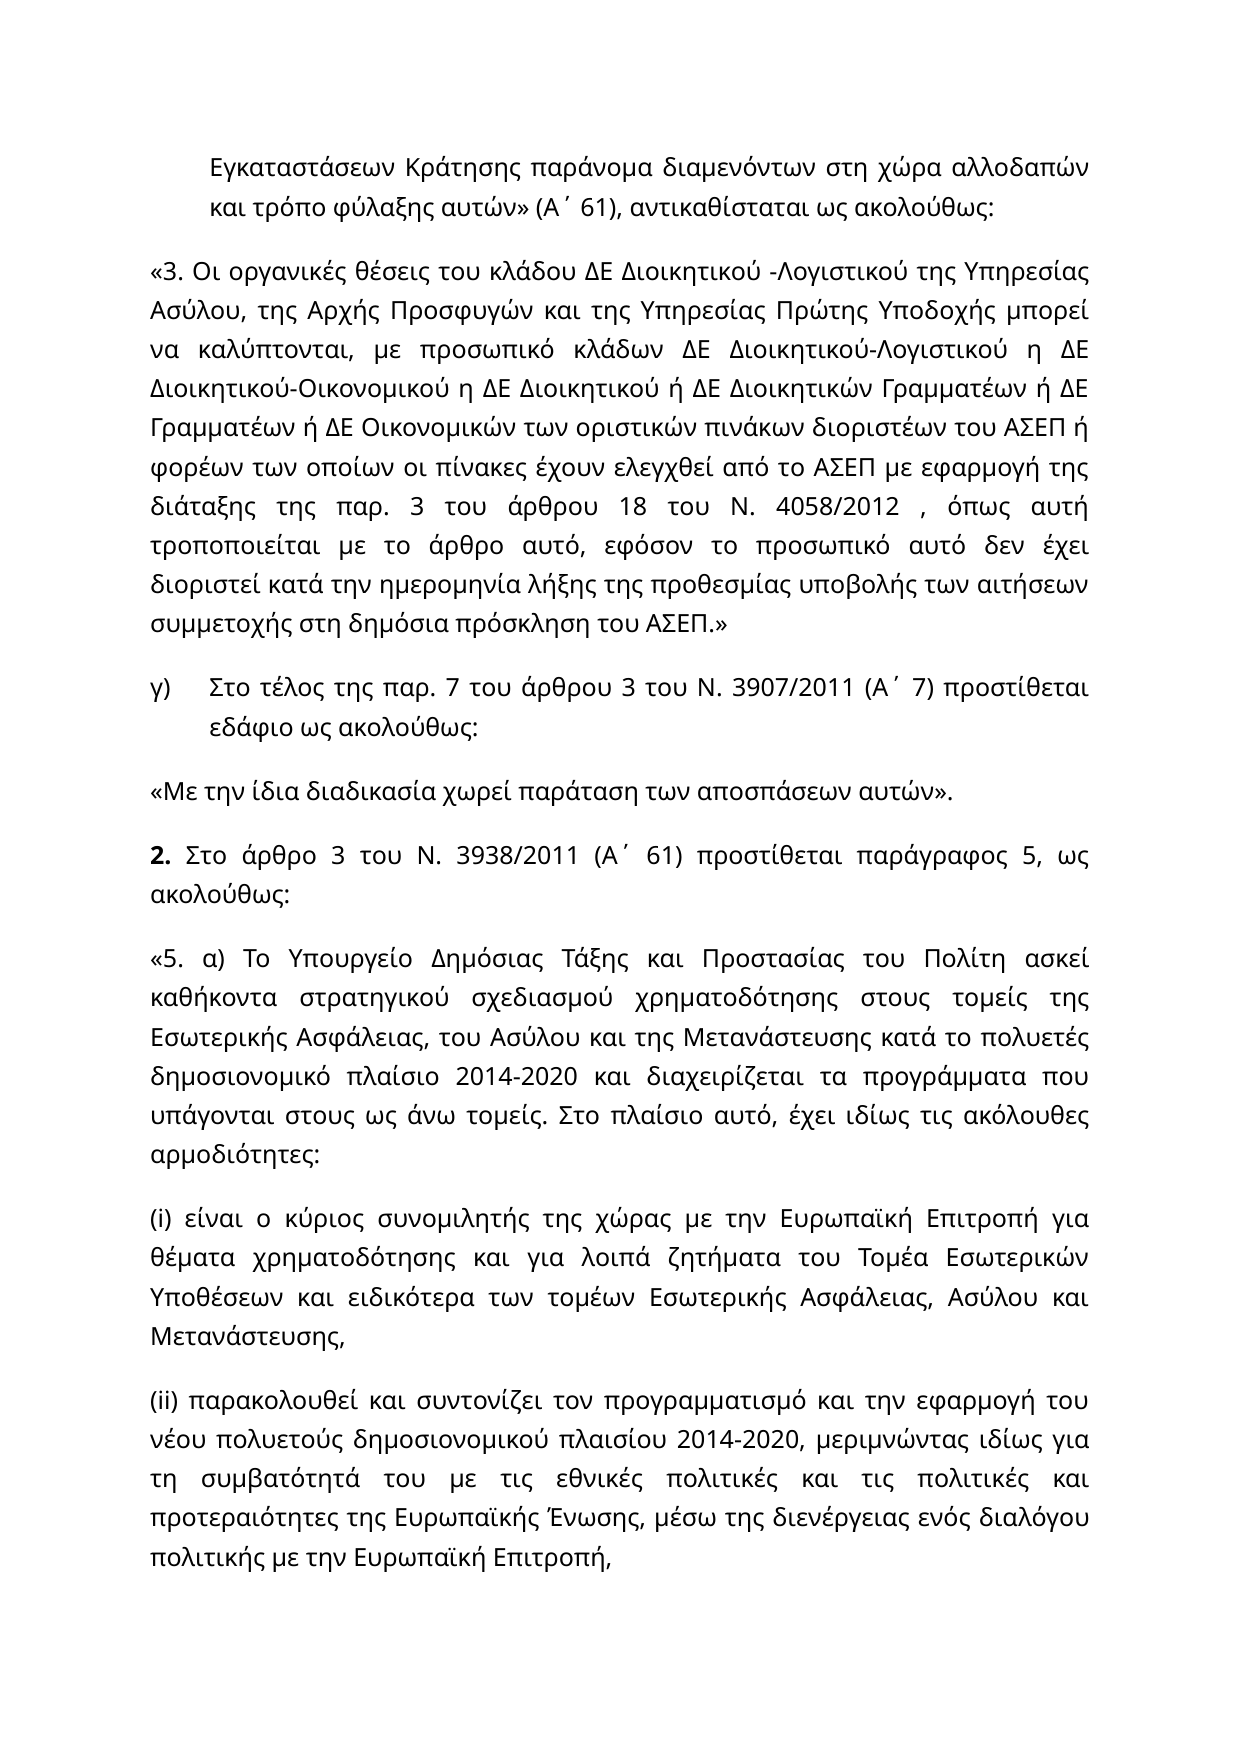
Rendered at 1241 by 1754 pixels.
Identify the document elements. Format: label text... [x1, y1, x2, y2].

text «5. α) Το Υπουργείο Δημόσιας Τάξης και Προστασίας του Πολίτη ασκεί καθήκοντα στρατηγικού σχεδιασμού χρηματοδότησης στους τομείς της Εσωτερικής Ασφάλειας, του Ασύλου και της Μετανάστευσης κατά το πολυετές δημοσιονομικό πλαίσιο 2014-2020 και διαχειρίζεται τα προγράμματα που υπάγονται στους ως άνω τομείς. Στο πλαίσιο αυτό, έχει ιδίως τις ακόλουθες αρμοδιότητες: [150, 941, 1090, 1171]
list γ) Στο τέλος της παρ. 7 του άρθρου 3 του Ν. 3907/2011 (Α΄ 7) προστίθεται εδάφιο ως ακολούθως: [150, 670, 1090, 743]
text «3. Οι οργανικές θέσεις του κλάδου ΔΕ Διοικητικού -Λογιστικού της Υπηρεσίας Ασύλου, της Αρχής Προσφυγών και της Υπηρεσίας Πρώτης Υποδοχής μπορεί να καλύπτονται, με προσωπικό κλάδων ΔΕ Διοικητικού-Λογιστικού η ΔΕ Διοικητικού-Οικονομικού η ΔΕ Διοικητικού ή ΔΕ Διοικητικών Γραμματέων ή ΔΕ Γραμματέων ή ΔΕ Οικονομικών των οριστικών πινάκων διοριστέων του ΑΣΕΠ ή φορέων των οποίων οι πίνακες έχουν ελεγχθεί από το ΑΣΕΠ με εφαρμογή της διάταξης της παρ. 3 του άρθρου 18 του Ν. 4058/2012 , όπως αυτή τροποποιείται με το άρθρο αυτό, εφόσον το προσωπικό αυτό δεν έχει διοριστεί κατά την ημερομηνία λήξης της προθεσμίας υποβολής των αιτήσεων συμμετοχής στη δημόσια πρόσκληση του ΑΣΕΠ.» [150, 253, 1090, 640]
list Εγκαταστάσεων Κράτησης παράνομα διαμενόντων στη χώρα αλλοδαπών και τρόπο φύλαξης αυτών» (Α΄ 61), αντικαθίσταται ως ακολούθως: [150, 150, 1090, 223]
text (ii) παρακολουθεί και συντονίζει τον προγραμματισμό και την εφαρμογή του νέου πολυετούς δημοσιονομικού πλαισίου 2014-2020, μεριμνώντας ιδίως για τη συμβατότητά του με τις εθνικές πολιτικές και τις πολιτικές και προτεραιότητες της Ευρωπαϊκής Ένωσης, μέσω της διενέργειας ενός διαλόγου πολιτικής με την Ευρωπαϊκή Επιτροπή, [150, 1382, 1090, 1573]
text (i) είναι ο κύριος συνομιλητής της χώρας με την Ευρωπαϊκή Επιτροπή για θέματα χρηματοδότησης και για λοιπά ζητήματα του Τομέα Εσωτερικών Υποθέσεων και ειδικότερα των τομέων Εσωτερικής Ασφάλειας, Ασύλου και Μετανάστευσης, [150, 1201, 1090, 1352]
text 2. Στο άρθρο 3 του Ν. 3938/2011 (Α΄ 61) προστίθεται παράγραφος 5, ως ακολούθως: [150, 837, 1090, 911]
text «Με την ίδια διαδικασία χωρεί παράταση των αποσπάσεων αυτών». [150, 773, 1090, 807]
